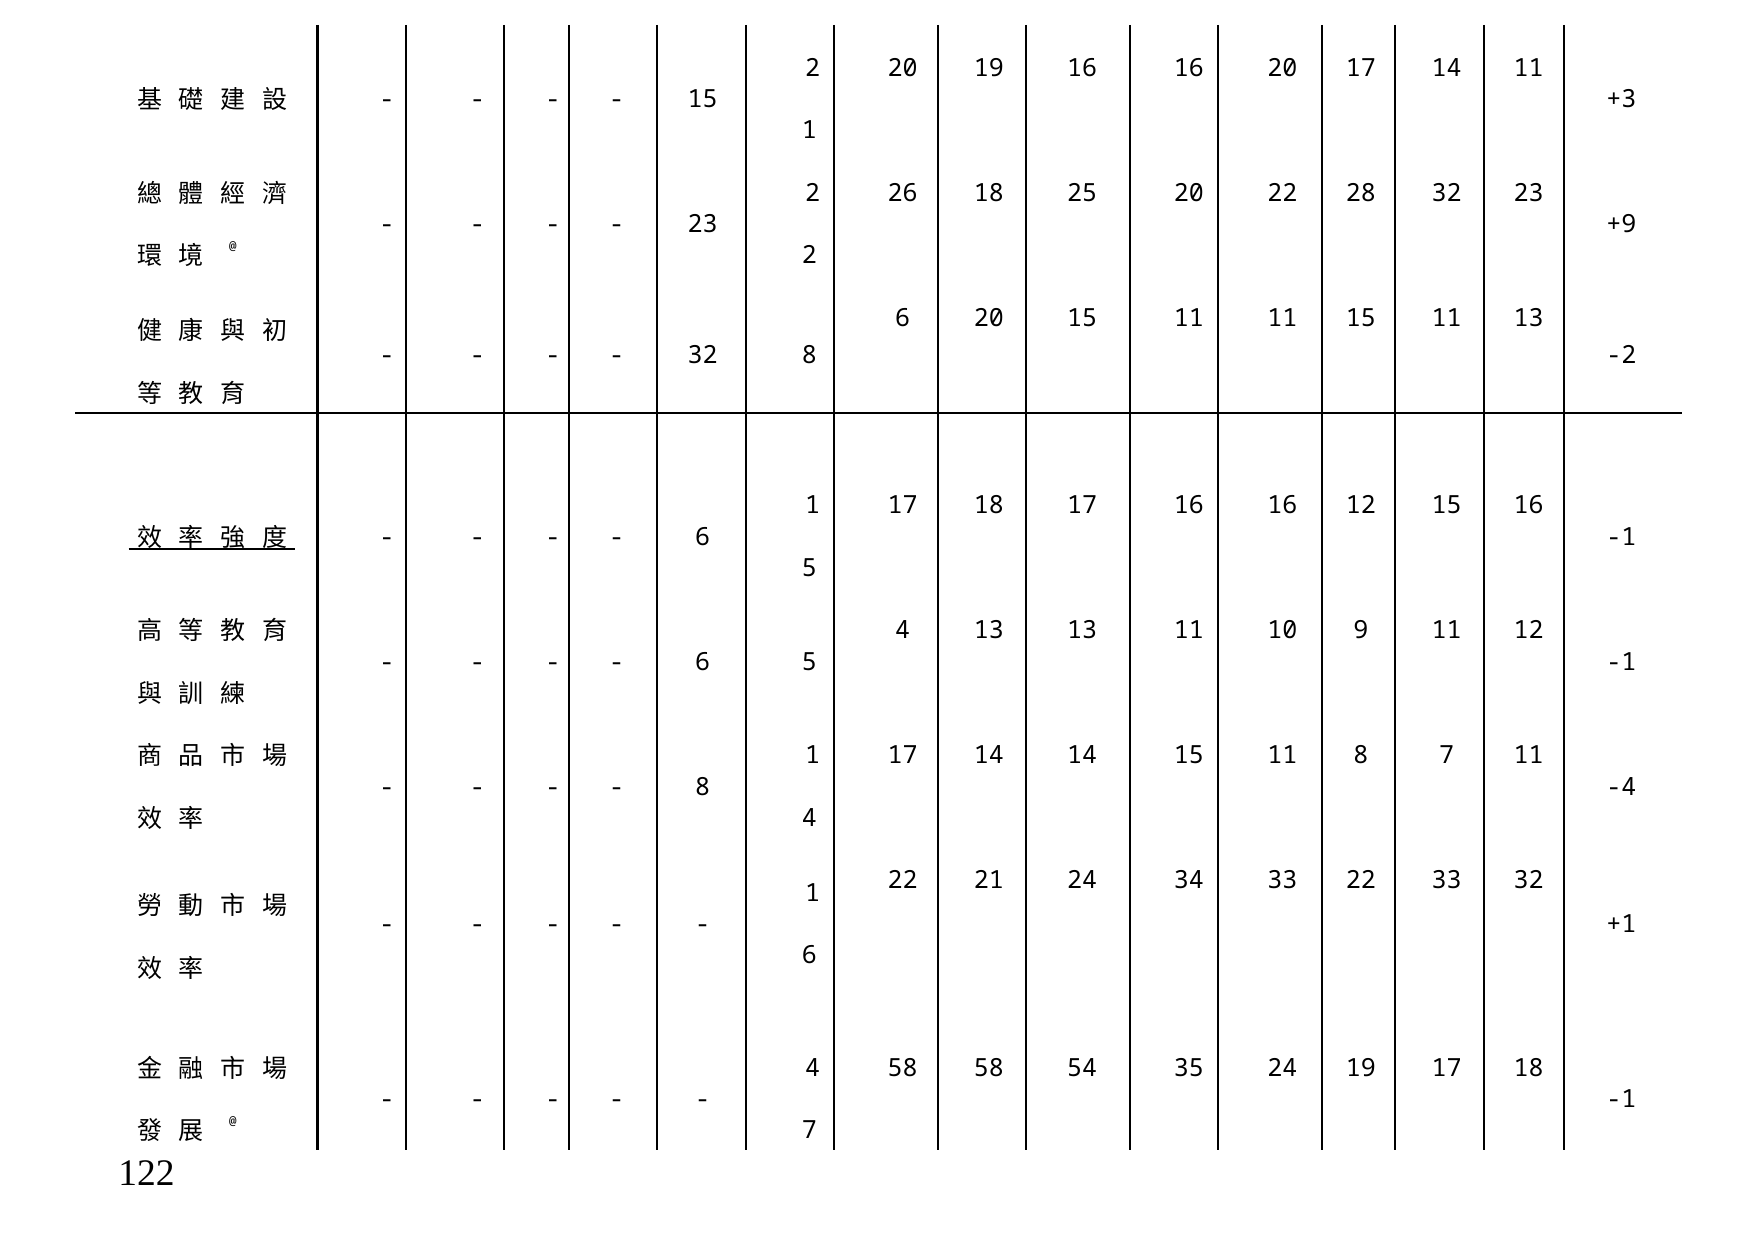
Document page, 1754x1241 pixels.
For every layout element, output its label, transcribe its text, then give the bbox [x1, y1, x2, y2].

table_cell 13 [1027, 587, 1129, 712]
table_cell 24 [1027, 837, 1129, 987]
table_cell 47 [747, 987, 833, 1150]
table_cell - [319, 837, 405, 987]
table_cell - [570, 275, 656, 412]
table_cell 22 [747, 150, 833, 275]
table_cell 11 [1485, 25, 1563, 150]
table_cell 17 [1396, 987, 1483, 1150]
table_cell 16 [747, 837, 833, 987]
table_cell 33 [1396, 837, 1483, 987]
table_cell - [319, 25, 405, 150]
table_cell - [407, 275, 503, 412]
table_cell 26 [835, 150, 937, 275]
table_cell - [570, 25, 656, 150]
table_cell 10 [1219, 587, 1321, 712]
table_cell - [570, 150, 656, 275]
table_cell - [319, 587, 405, 712]
table_cell 18 [1485, 987, 1563, 1150]
table_cell 14 [1027, 712, 1129, 837]
table_cell - [407, 987, 503, 1150]
table_cell 16 [1131, 25, 1217, 150]
table_cell -1 [1565, 587, 1682, 712]
table_cell 20 [939, 275, 1025, 412]
table_cell 基礎建設 [75, 25, 316, 150]
table_cell 12 [1485, 587, 1563, 712]
table_cell - [407, 587, 503, 712]
table_cell 33 [1219, 837, 1321, 987]
table_cell 16 [1027, 25, 1129, 150]
table_cell - [570, 587, 656, 712]
table_cell - [505, 150, 568, 275]
table_cell 總體經濟環境@ [75, 150, 316, 275]
table_cell 4 [835, 587, 937, 712]
table_cell - [505, 837, 568, 987]
table_cell 54 [1027, 987, 1129, 1150]
table_cell 18 [939, 150, 1025, 275]
table_cell 6 [658, 587, 745, 712]
table_cell 11 [1396, 275, 1483, 412]
table_cell - [319, 987, 405, 1150]
table_cell 13 [1485, 275, 1563, 412]
table_cell 14 [1396, 25, 1483, 150]
table_cell 11 [1219, 275, 1321, 412]
table_cell 高等教育與訓練 [75, 587, 316, 712]
table_cell 19 [1323, 987, 1394, 1150]
table_cell - [570, 837, 656, 987]
table_cell +3 [1565, 25, 1682, 150]
table_cell 15 [658, 25, 745, 150]
table_cell 11 [1131, 587, 1217, 712]
table_cell 32 [1396, 150, 1483, 275]
table_cell 12 [1323, 414, 1394, 587]
table_cell 11 [1396, 587, 1483, 712]
table_cell 22 [835, 837, 937, 987]
table_cell 20 [835, 25, 937, 150]
table_cell 28 [1323, 150, 1394, 275]
table_cell - [407, 414, 503, 587]
table_cell 17 [1027, 414, 1129, 587]
table_cell - [505, 275, 568, 412]
table_cell 7 [1396, 712, 1483, 837]
table_cell - [319, 275, 405, 412]
table_cell - [407, 25, 503, 150]
table_cell 5 [747, 587, 833, 712]
table_cell -1 [1565, 414, 1682, 587]
table_cell -4 [1565, 712, 1682, 837]
table_cell 23 [1485, 150, 1563, 275]
table_cell 22 [1219, 150, 1321, 275]
table_cell 21 [939, 837, 1025, 987]
table_cell 22 [1323, 837, 1394, 987]
table_cell 17 [835, 414, 937, 587]
table_cell 8 [1323, 712, 1394, 837]
table_cell - [505, 414, 568, 587]
table_cell 20 [1219, 25, 1321, 150]
table_cell 11 [1131, 275, 1217, 412]
table_cell 14 [747, 712, 833, 837]
table_cell 11 [1219, 712, 1321, 837]
table_cell 34 [1131, 837, 1217, 987]
table_cell 健康與初等教育 [75, 275, 316, 412]
table_cell +1 [1565, 837, 1682, 987]
table_cell 13 [939, 587, 1025, 712]
table_cell 24 [1219, 987, 1321, 1150]
table_cell 8 [747, 275, 833, 412]
table_cell - [505, 25, 568, 150]
table_cell 32 [658, 275, 745, 412]
table_cell 25 [1027, 150, 1129, 275]
table_cell - [319, 150, 405, 275]
table_cell 15 [1027, 275, 1129, 412]
table_cell - [407, 712, 503, 837]
table_cell 23 [658, 150, 745, 275]
table_cell - [658, 987, 745, 1150]
table_cell 58 [939, 987, 1025, 1150]
table_cell 35 [1131, 987, 1217, 1150]
table_cell 15 [747, 414, 833, 587]
table_cell 11 [1485, 712, 1563, 837]
table_cell 21 [747, 25, 833, 150]
table_cell 15 [1396, 414, 1483, 587]
table_cell 17 [1323, 25, 1394, 150]
table_cell 32 [1485, 837, 1563, 987]
table_cell 6 [658, 414, 745, 587]
table_cell 商品市場效率 [75, 712, 316, 837]
table_cell 15 [1131, 712, 1217, 837]
table_cell - [570, 987, 656, 1150]
table_cell 效率強度 [75, 414, 316, 587]
table_cell 勞動市場效率 [75, 837, 316, 987]
table_cell 8 [658, 712, 745, 837]
table_cell 16 [1131, 414, 1217, 587]
table_cell - [319, 712, 405, 837]
table_cell - [570, 712, 656, 837]
table_cell 14 [939, 712, 1025, 837]
table_cell -1 [1565, 987, 1682, 1150]
table_cell - [505, 712, 568, 837]
table_cell 58 [835, 987, 937, 1150]
table_cell - [319, 414, 405, 587]
table_cell - [570, 414, 656, 587]
table_cell +9 [1565, 150, 1682, 275]
table_cell - [505, 587, 568, 712]
table_cell 15 [1323, 275, 1394, 412]
table_cell - [505, 987, 568, 1150]
table_cell 19 [939, 25, 1025, 150]
table_cell - [407, 837, 503, 987]
table_cell 17 [835, 712, 937, 837]
table_cell -2 [1565, 275, 1682, 412]
table_cell 20 [1131, 150, 1217, 275]
table_cell 16 [1485, 414, 1563, 587]
table_cell 18 [939, 414, 1025, 587]
table_cell - [407, 150, 503, 275]
table_cell 金融市場發展@ [75, 987, 316, 1150]
table_cell 6 [835, 275, 937, 412]
table_cell 9 [1323, 587, 1394, 712]
table_cell 16 [1219, 414, 1321, 587]
table_cell - [658, 837, 745, 987]
